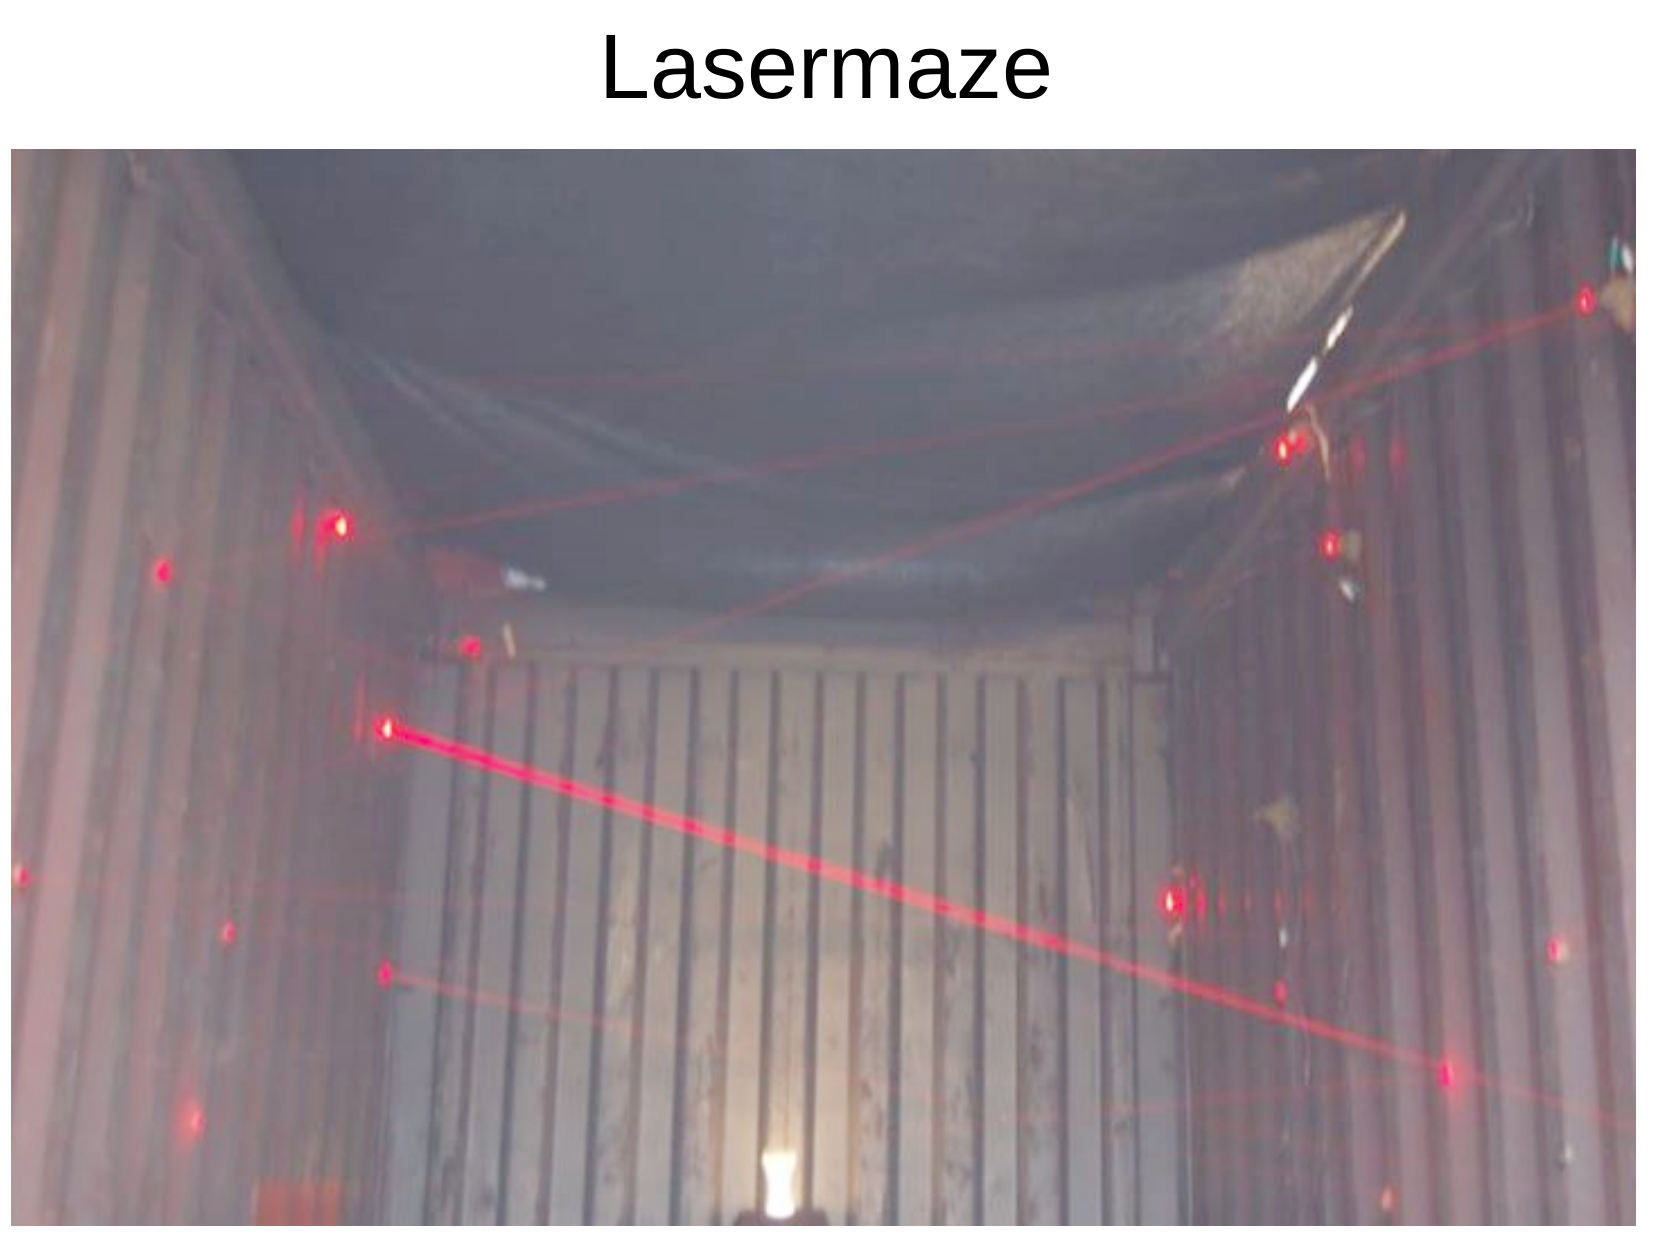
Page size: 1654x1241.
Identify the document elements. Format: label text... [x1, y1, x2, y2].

picture [11, 150, 1636, 1226]
title Lasermaze [82, 15, 1571, 118]
